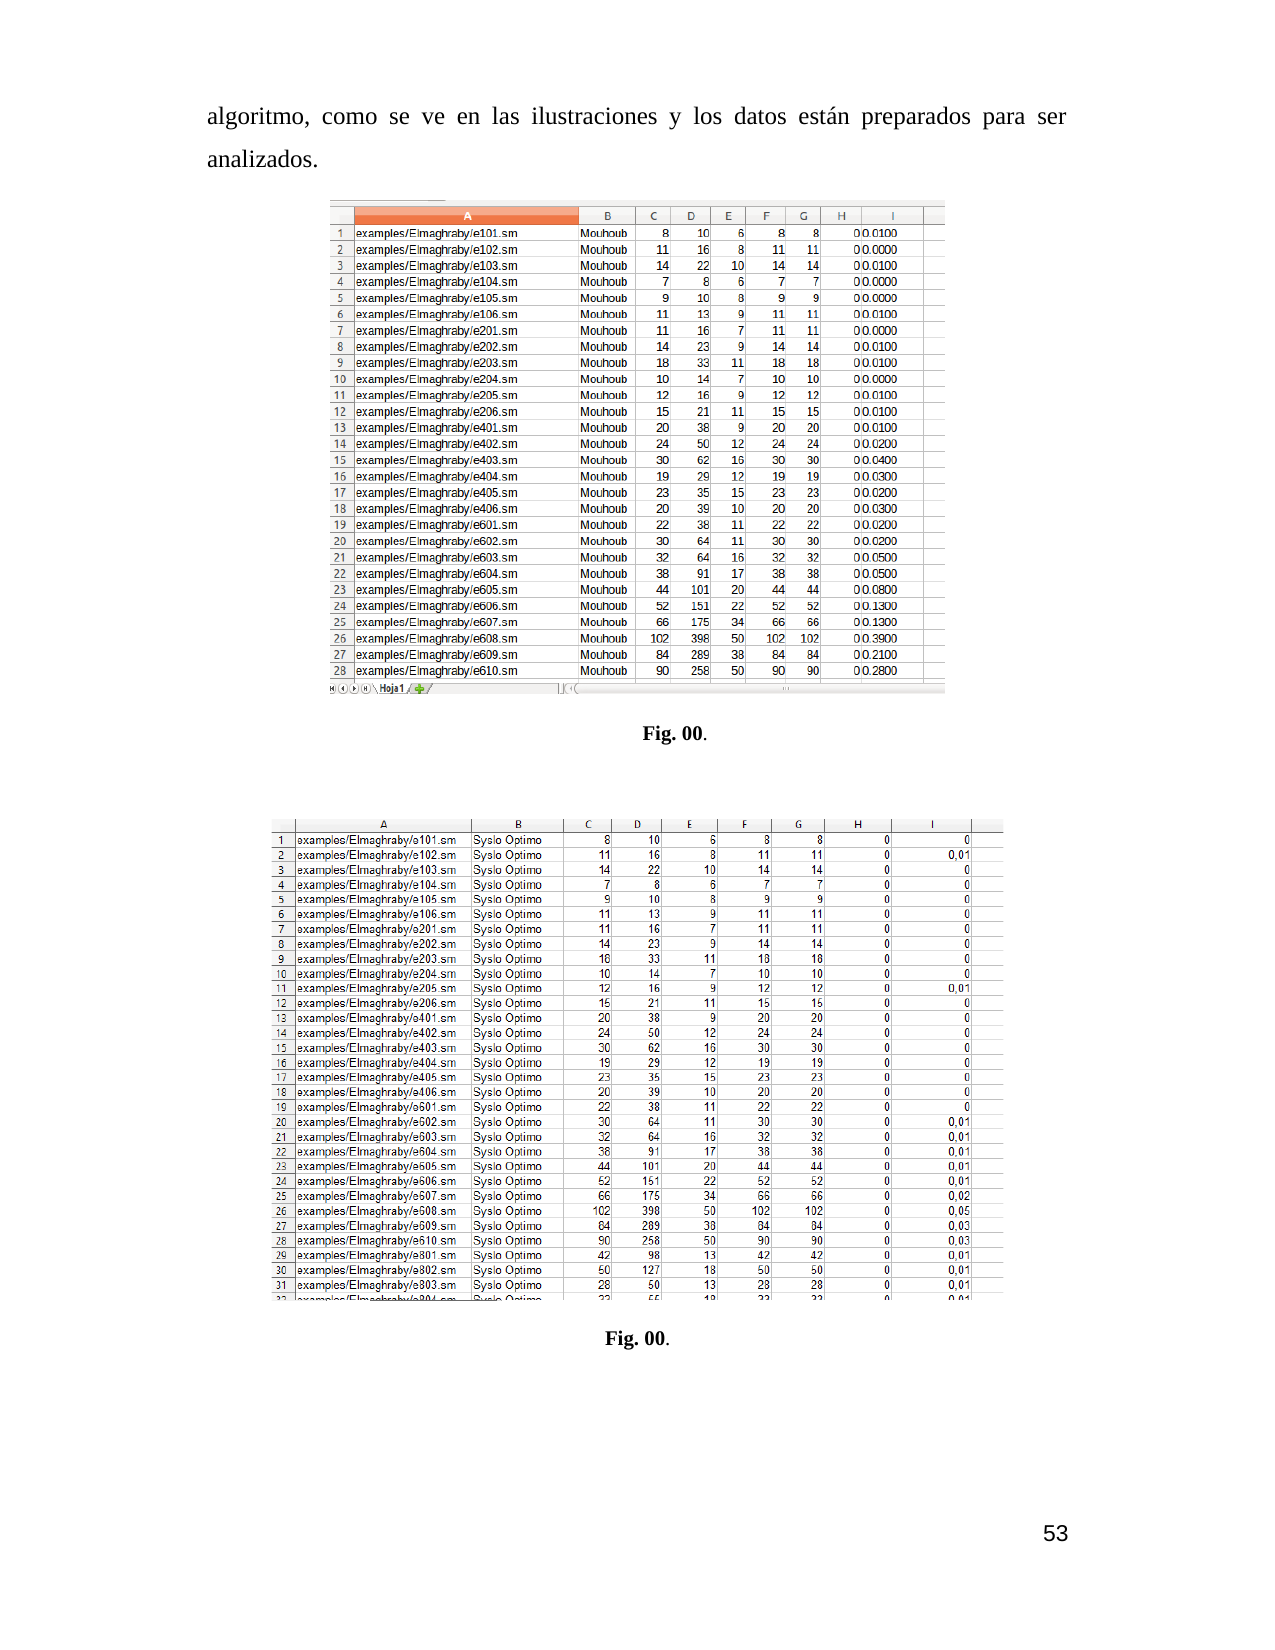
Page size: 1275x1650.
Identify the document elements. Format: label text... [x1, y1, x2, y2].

text algoritmo, como se ve en las ilustraciones y los datos están preparados para ser analizados. [207, 101, 1068, 173]
text Fig. 00. [207, 719, 1068, 746]
text Fig. 00. [207, 1326, 1068, 1350]
